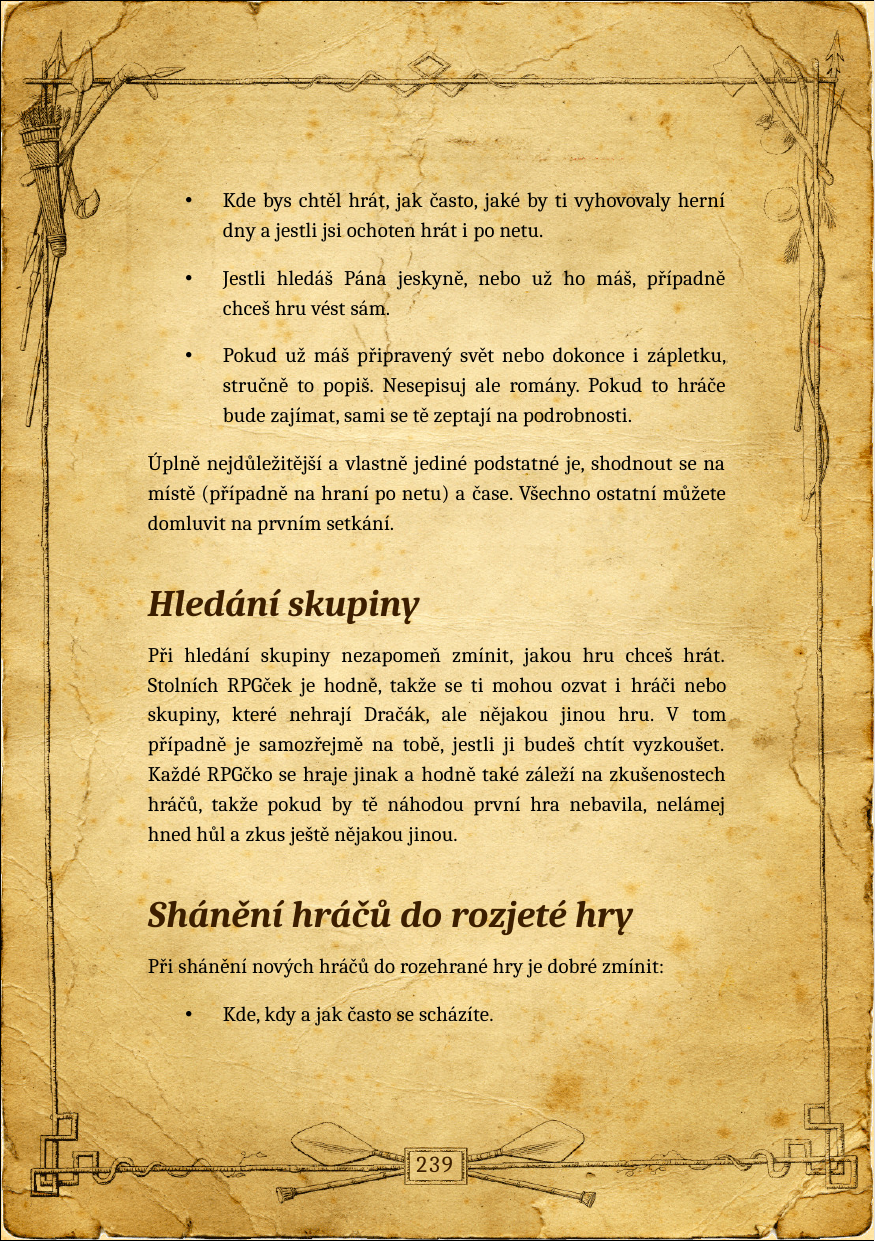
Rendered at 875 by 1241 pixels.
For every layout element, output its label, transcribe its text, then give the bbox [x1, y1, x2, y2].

list Pokud už máš připravený svět nebo dokonce i⁠ zápletku, stručně to popiš. Nesepisuj ale romány. Pokud to hráče bude zajímat, sami se tě zeptají na podrobnosti. [185, 344, 726, 428]
list Jestli hledáš Pána jeskyně, nebo už ho máš, případně chceš hru vést sám. [185, 267, 726, 320]
picture [1, 1, 874, 1240]
subtitle Hledání skupiny [148, 582, 726, 626]
text Při hledání skupiny nezapomeň zmínit, jakou hru chceš hrát. Stolních RPGček je hodně, takže se ti mohou ozvat i⁠ hráči nebo skupiny, které nehrají Dračák, ale nějakou jinou hru. V⁠ tom případně je samozřejmě na tobě, jestli ji budeš chtít vyzkoušet. Každé RPGčko se hraje jinak a⁠ hodně také záleží na zkušenostech hráčů, takže pokud by tě náhodou první hra nebavila, nelámej hned hůl a⁠ zkus ještě nějakou jinou. [148, 643, 726, 847]
subtitle Shánění hráčů do rozjeté hry [148, 894, 726, 937]
text Úplně nejdůležitější a⁠ vlastně jediné podstatné je, shodnout se na místě (případně na hraní po netu) a⁠ čase. Všechno ostatní můžete domluvit na prvním setkání. [148, 451, 726, 535]
text Při shánění nových hráčů do rozehrané hry je dobré zmínit: [148, 955, 726, 979]
list Kde bys chtěl hrát, jak často, jaké by ti vyhovovaly herní dny a⁠ jestli jsi ochoten hrát i⁠ po netu. [185, 189, 726, 243]
list Kde, kdy a⁠ jak často se scházíte. [185, 1002, 726, 1026]
